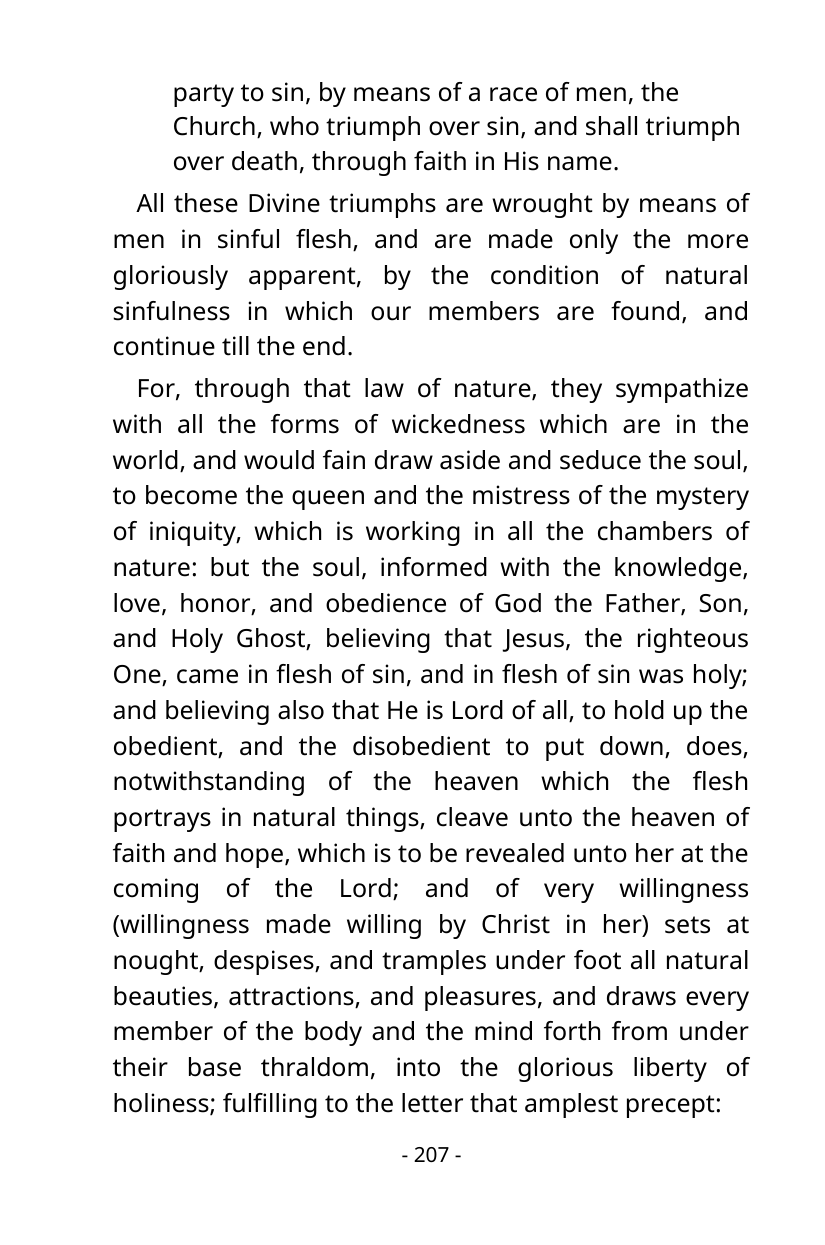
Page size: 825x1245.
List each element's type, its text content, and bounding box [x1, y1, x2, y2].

list party to sin, by means of a race of men, the Church, who triumph over sin, and shall triumph over death, through faith in His name. [150, 75, 750, 177]
text All these Divine triumphs are wrought by means of men in sinful flesh, and are made only the more gloriously apparent, by the condition of natural sinfulness in which our members are found, and continue till the end. [112, 186, 750, 363]
text For, through that law of nature, they sympathize with all the forms of wickedness which are in the world, and would fain draw aside and seduce the soul, to become the queen and the mistress of the mystery of iniquity, which is working in all the chambers of nature: but the soul, informed with the knowledge, love, honor, and obedience of God the Father, Son, and Holy Ghost, believing that Jesus, the righteous One, came in flesh of sin, and in flesh of sin was holy; and believing also that He is Lord of all, to hold up the obedient, and the disobedient to put down, does, notwithstanding of the heaven which the flesh portrays in natural things, cleave unto the heaven of faith and hope, which is to be revealed unto her at the coming of the Lord; and of very willingness (willingness made willing by Christ in her) sets at nought, despises, and tramples under foot all natural beauties, attractions, and pleasures, and draws every member of the body and the mind forth from under their base thraldom, into the glorious liberty of holiness; fulfilling to the letter that amplest precept: [112, 371, 750, 1119]
